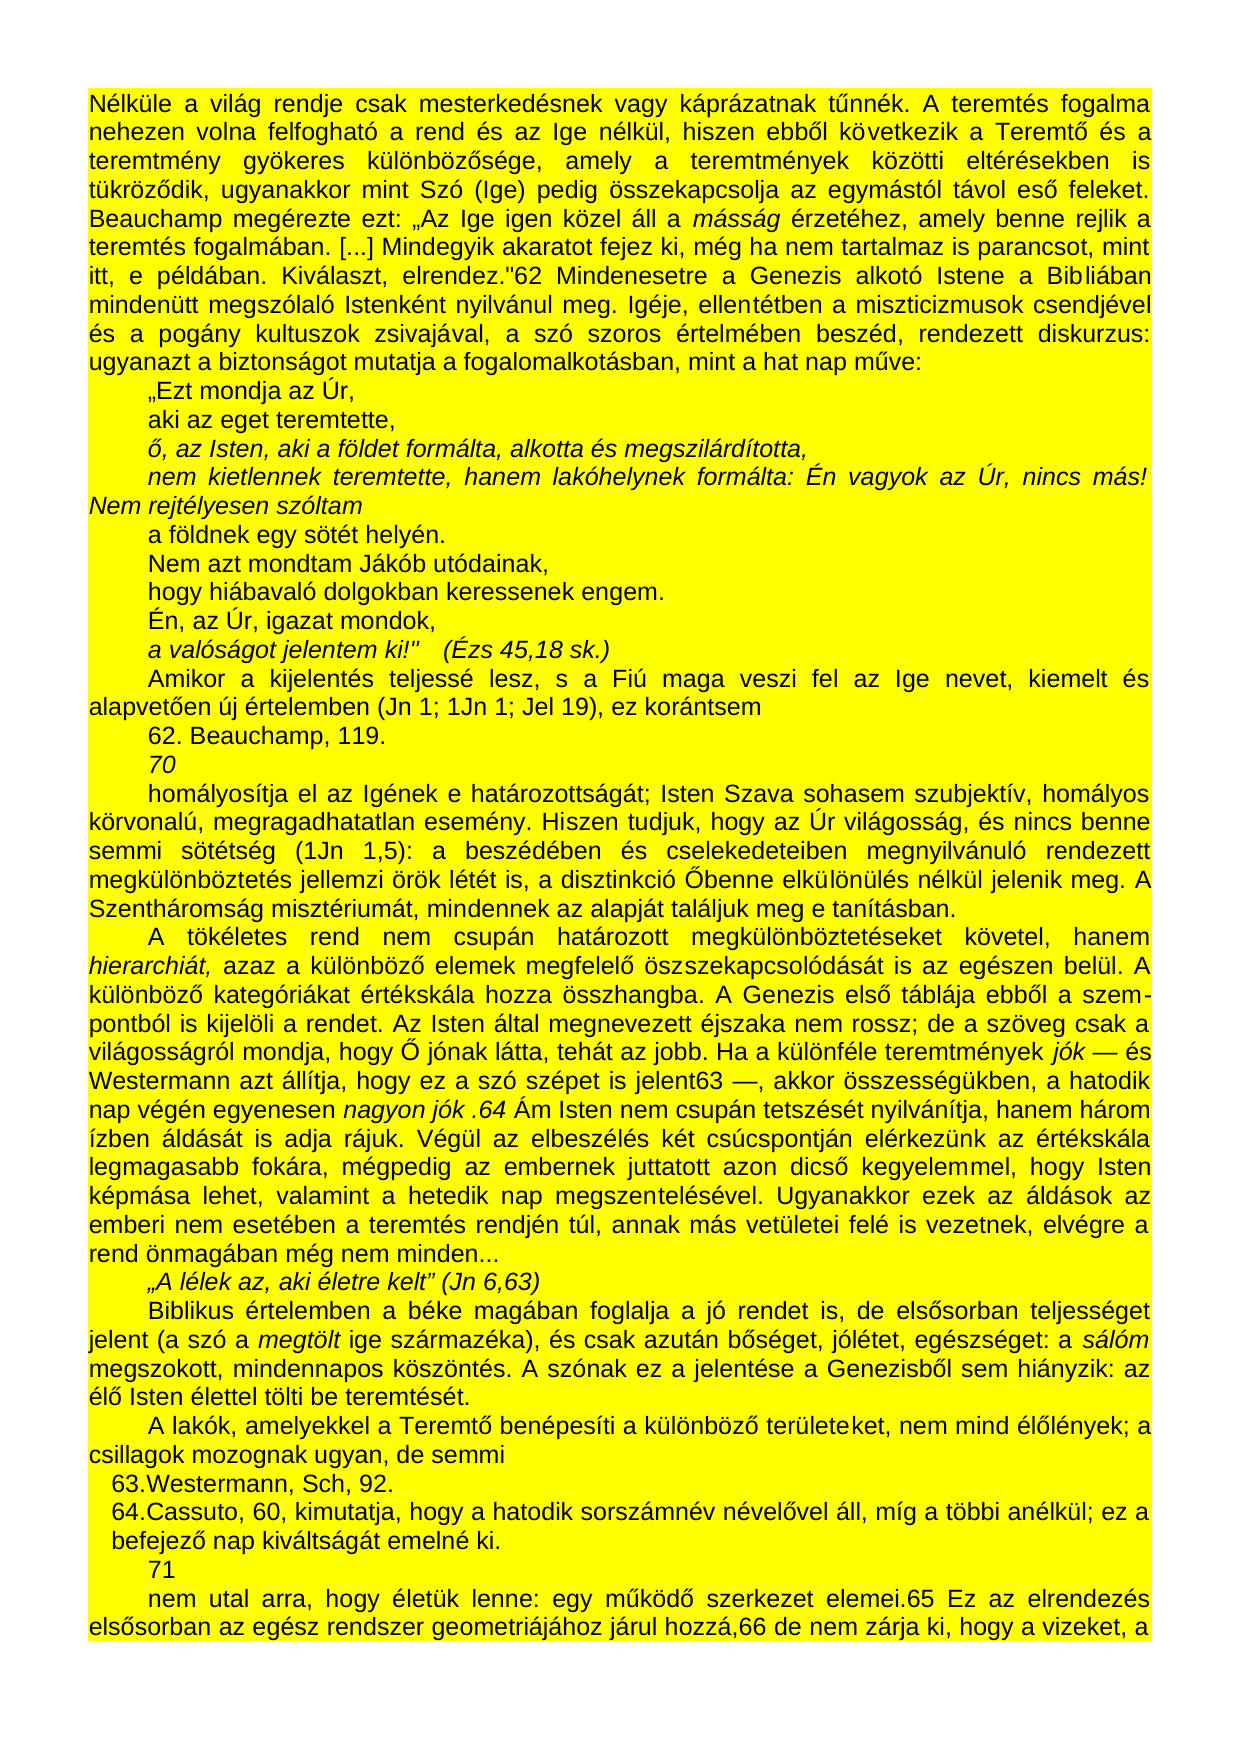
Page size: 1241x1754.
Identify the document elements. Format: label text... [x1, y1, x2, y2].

text „Ezt mondja az Úr, [88, 376, 1152, 405]
text hogy hiábavaló dolgokban keressenek engem. [88, 577, 1152, 606]
text ő, az Isten, aki a földet formálta, alkotta és megszilárdította, [88, 433, 1152, 462]
text nem utal arra, hogy életük lenne: egy működő szerkezet elemei.65 Ez az elrendezés elsősorban az egész rendszer geometriájához járul hozzá,66 de nem zárja ki, hogy a vizeket, a [88, 1583, 1152, 1641]
text „A lélek az, aki életre kelt” (Jn 6,63) [88, 1267, 1152, 1296]
text Nem azt mondtam Jákób utódainak, [88, 548, 1152, 577]
text homályosítja el az Igének e határozottságát; Isten Szava sohasem szubjektív, homályos körvonalú, megragadhatatlan esemény. Hi­szen tudjuk, hogy az Úr világosság, és nincs benne semmi sötétség (1Jn 1,5): a beszédében és cselekedeteiben megnyilvánuló rendezett megkülönböztetés jellemzi örök létét is, a disztinkció Őbenne elkü­lönülés nélkül jelenik meg. A Szentháromság misztériumát, min­dennek az alapját találjuk meg e tanításban. [88, 778, 1152, 922]
text nem kietlennek teremtette, hanem lakóhelynek formálta: Én vagyok az Úr, nincs más! Nem rejtélyesen szóltam [88, 462, 1152, 520]
text Nélküle a világ rendje csak mesterkedésnek vagy káprázatnak tűnnék. A teremtés fogalma nehezen volna felfogható a rend és az Ige nélkül, hiszen ebből kö­vetkezik a Teremtő és a teremtmény gyökeres különbözősége, amely a teremtmények közötti eltérésekben is tükröződik, ugyanakkor mint Szó (Ige) pedig összekapcsolja az egymástól távol eső feleket. Beauchamp megérezte ezt: „Az Ige igen közel áll a másság érzetéhez, amely benne rejlik a teremtés fogalmában. [...] Mindegyik akaratot fejez ki, még ha nem tartalmaz is parancsot, mint itt, e példában. Kiválaszt, elrendez."62 Mindenesetre a Genezis alkotó Istene a Bib­liában mindenütt megszólaló Istenként nyilvánul meg. Igéje, ellen­tétben a miszticizmusok csendjével és a pogány kultuszok zsivajá­val, a szó szoros értelmében beszéd, rendezett diskurzus: ugyanazt a biztonságot mutatja a fogalomalkotásban, mint a hat nap műve: [88, 88, 1152, 376]
text 70 [88, 750, 1152, 778]
list Westermann, Sch, 92. [88, 1468, 1152, 1497]
text A lakók, amelyekkel a Teremtő benépesíti a különböző területe­ket, nem mind élőlények; a csillagok mozognak ugyan, de semmi [88, 1411, 1152, 1468]
text a földnek egy sötét helyén. [88, 520, 1152, 548]
text 71 [88, 1555, 1152, 1583]
text a valóságot jelentem ki!" (Ézs 45,18 sk.) [88, 635, 1152, 663]
text A tökéletes rend nem csupán határozott megkülönböztetéseket követel, hanem hierarchiát, azaz a különböző elemek megfelelő ösz­szekapcsolódását is az egészen belül. A különböző kategóriákat értékskála hozza összhangba. A Genezis első táblája ebből a szem­pontból is kijelöli a rendet. Az Isten által megnevezett éjszaka nem rossz; de a szöveg csak a világosságról mondja, hogy Ő jónak látta, tehát az jobb. Ha a különféle teremtmények jók — és Westermann azt állítja, hogy ez a szó szépet is jelent63 —, akkor összességükben, a hatodik nap végén egyenesen nagyon jók .64 Ám Isten nem csupán tetszését nyilvánítja, hanem három ízben áldását is adja rájuk. Végül az elbeszélés két csúcspontján elérkezünk az értékskála legmaga­sabb fokára, mégpedig az embernek juttatott azon dicső kegyelem­mel, hogy Isten képmása lehet, valamint a hetedik nap megszen­telésével. Ugyanakkor ezek az áldások az emberi nem esetében a teremtés rendjén túl, annak más vetületei felé is vezetnek, elvégre a rend önmagában még nem minden... [88, 922, 1152, 1267]
text 62. Beauchamp, 119. [88, 721, 1152, 750]
list Cassuto, 60, kimutatja, hogy a hatodik sorszámnév névelővel áll, míg a többi anélkül; ez a befejező nap kiváltságát emelné ki. [88, 1497, 1152, 1555]
text Biblikus értelemben a béke magában foglalja a jó rendet is, de elsősorban teljességet jelent (a szó a megtölt ige származéka), és csak azután bőséget, jólétet, egészséget: a sálóm megszokott, mindenna­pos köszöntés. A szónak ez a jelentése a Genezisből sem hiányzik: az élő Isten élettel tölti be teremtését. [88, 1296, 1152, 1411]
text aki az eget teremtette, [88, 405, 1152, 433]
text Én, az Úr, igazat mondok, [88, 606, 1152, 635]
text Amikor a kijelentés teljessé lesz, s a Fiú maga veszi fel az Ige nevet, kiemelt és alapvetően új értelemben (Jn 1; 1Jn 1; Jel 19), ez korántsem [88, 663, 1152, 721]
